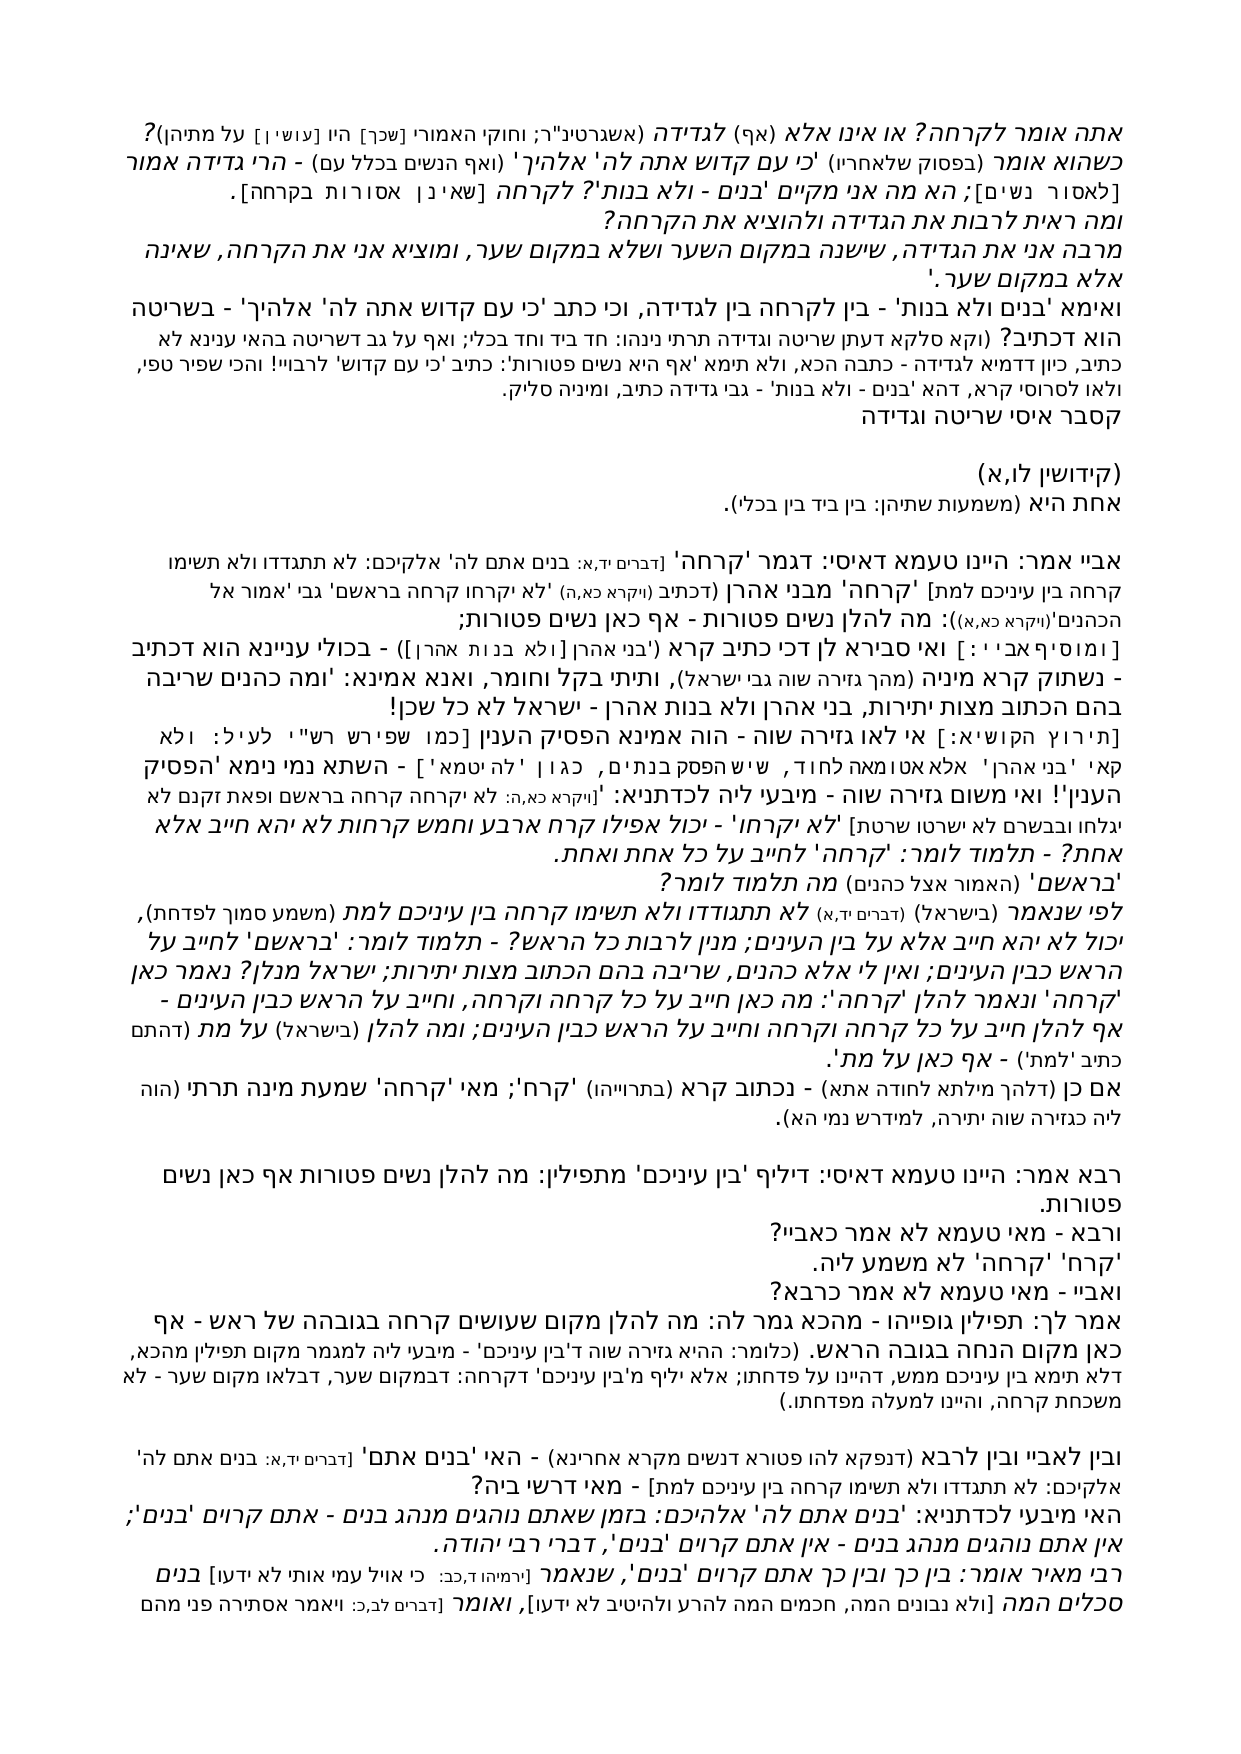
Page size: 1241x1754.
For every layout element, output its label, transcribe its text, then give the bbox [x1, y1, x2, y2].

text ואביי - מאי טעמא לא אמר כרבא? [118, 1277, 1122, 1306]
text אתה אומר לקרחה? או אינו אלא (אף) לגדידה (אשגרטינ"ר; וחוקי האמורי [שכך] היו [עושין] על מתיהן)? [118, 118, 1122, 147]
text לפי שנאמר (בישראל) (דברים יד,א) לא תתגודדו ולא תשימו קרחה בין עיניכם למת (משמע סמוך לפדחת), יכול לא יהא חייב אלא על בין העינים; מנין לרבות כל הראש? - תלמוד לומר: 'בראשם' לחייב על הראש כבין העינים; ואין לי אלא כהנים, שריבה בהם הכתוב מצות יתירות; ישראל מנלן? נאמר כאן 'קרחה' ונאמר להלן 'קרחה': מה כאן חייב על כל קרחה וקרחה, וחייב על הראש כבין העינים - אף להלן חייב על כל קרחה וקרחה וחייב על הראש כבין העינים; ומה להלן (בישראל) על מת (דהתם כתיב 'למת') - אף כאן על מת'. [118, 898, 1122, 1073]
text קסבר איסי שריטה וגדידה [118, 401, 1122, 430]
text (קידושין לו,א) [118, 459, 1122, 488]
text ומה ראית לרבות את הגדידה ולהוציא את הקרחה? [118, 206, 1122, 235]
text 'בראשם' (האמור אצל כהנים) מה תלמוד לומר? [118, 868, 1122, 898]
text רבא אמר: היינו טעמא דאיסי: דיליף 'בין עיניכם' מתפילין: מה להלן נשים פטורות אף כאן נשים פטורות. [118, 1160, 1122, 1218]
text כשהוא אומר (בפסוק שלאחריו) 'כי עם קדוש אתה לה' אלהיך' (ואף הנשים בכלל עם) - הרי גדידה אמור [לאסור נשים]; הא מה אני מקיים 'בנים - ולא בנות'? לקרחה [שאינן אסורות בקרחה]. [118, 147, 1122, 206]
text 'קרח' 'קרחה' לא משמע ליה. [118, 1248, 1122, 1277]
text אביי אמר: היינו טעמא דאיסי: דגמר 'קרחה' [דברים יד,א: בנים אתם לה' אלקיכם: לא תתגדדו ולא תשימו קרחה בין עיניכם למת] 'קרחה' מבני אהרן (דכתיב (ויקרא כא,ה) 'לא יקרחו קרחה בראשם' גבי 'אמור אל הכהנים'(ויקרא כא,א)): מה להלן נשים פטורות - אף כאן נשים פטורות; [118, 546, 1122, 633]
text אחת היא (משמעות שתיהן: בין ביד בין בכלי). [118, 488, 1122, 517]
text [ומוסיף אביי:] ואי סבירא לן דכי כתיב קרא ('בני אהרן [ולא בנות אהרן]) - בכולי עניינא הוא דכתיב - נשתוק קרא מיניה (מהך גזירה שוה גבי ישראל), ותיתי בקל וחומר, ואנא אמינא: 'ומה כהנים שריבה בהם הכתוב מצות יתירות, בני אהרן ולא בנות אהרן - ישראל לא כל שכן! [118, 633, 1122, 722]
text אם כן (דלהך מילתא לחודה אתא) - נכתוב קרא (בתרוייהו) 'קרח'; מאי 'קרחה' שמעת מינה תרתי (הוה ליה כגזירה שוה יתירה, למידרש נמי הא). [118, 1073, 1122, 1131]
text ואימא 'בנים ולא בנות' - בין לקרחה בין לגדידה, וכי כתב 'כי עם קדוש אתה לה' אלהיך' - בשריטה הוא דכתיב? (וקא סלקא דעתן שריטה וגדידה תרתי נינהו: חד ביד וחד בכלי; ואף על גב דשריטה בהאי ענינא לא כתיב, כיון דדמיא לגדידה - כתבה הכא, ולא תימא 'אף היא נשים פטורות': כתיב 'כי עם קדוש' לרבויי! והכי שפיר טפי, ולאו לסרוסי קרא, דהא 'בנים - ולא בנות' - גבי גדידה כתיב, ומיניה סליק. [118, 294, 1122, 401]
text אמר לך: תפילין גופייהו - מהכא גמר לה: מה להלן מקום שעושים קרחה בגובהה של ראש - אף כאן מקום הנחה בגובה הראש. (כלומר: ההיא גזירה שוה ד'בין עיניכם' - מיבעי ליה למגמר מקום תפילין מהכא, דלא תימא בין עיניכם ממש, דהיינו על פדחתו; אלא יליף מ'בין עיניכם' דקרחה: דבמקום שער, דבלאו מקום שער - לא משכחת קרחה, והיינו למעלה מפדחתו.) [118, 1306, 1122, 1413]
text מרבה אני את הגדידה, שישנה במקום השער ושלא במקום שער, ומוציא אני את הקרחה, שאינה אלא במקום שער.' [118, 235, 1122, 294]
text ורבא - מאי טעמא לא אמר כאביי? [118, 1218, 1122, 1248]
text ובין לאביי ובין לרבא (דנפקא להו פטורא דנשים מקרא אחרינא) - האי 'בנים אתם' [דברים יד,א: בנים אתם לה' אלקיכם: לא תתגדדו ולא תשימו קרחה בין עיניכם למת] - מאי דרשי ביה? [118, 1442, 1122, 1500]
text [תירוץ הקושיא:] אי לאו גזירה שוה - הוה אמינא הפסיק הענין [כמו שפירש רש"י לעיל: ולא קאי 'בני אהרן' אלא אטומאה לחוד, שיש הפסק בנתים, כגון 'לה יטמא'] - השתא נמי נימא 'הפסיק הענין'! ואי משום גזירה שוה - מיבעי ליה לכדתניא: '[ויקרא כא,ה: לא יקרחה קרחה בראשם ופאת זקנם לא יגלחו ובבשרם לא ישרטו שרטת] 'לא יקרחו' - יכול אפילו קרח ארבע וחמש קרחות לא יהא חייב אלא אחת? - תלמוד לומר: 'קרחה' לחייב על כל אחת ואחת. [118, 722, 1122, 868]
text האי מיבעי לכדתניא: 'בנים אתם לה' אלהיכם: בזמן שאתם נוהגים מנהג בנים - אתם קרוים 'בנים'; אין אתם נוהגים מנהג בנים - אין אתם קרוים 'בנים', דברי רבי יהודה. [118, 1500, 1122, 1559]
text רבי מאיר אומר: בין כך ובין כך אתם קרוים 'בנים', שנאמר [ירמיהו ד,כב: כי אויל עמי אותי לא ידעו] בנים סכלים המה [ולא נבונים המה, חכמים המה להרע ולהיטיב לא ידעו], ואומר [דברים לב,כ: ויאמר אסתירה פני מהם [118, 1559, 1122, 1617]
